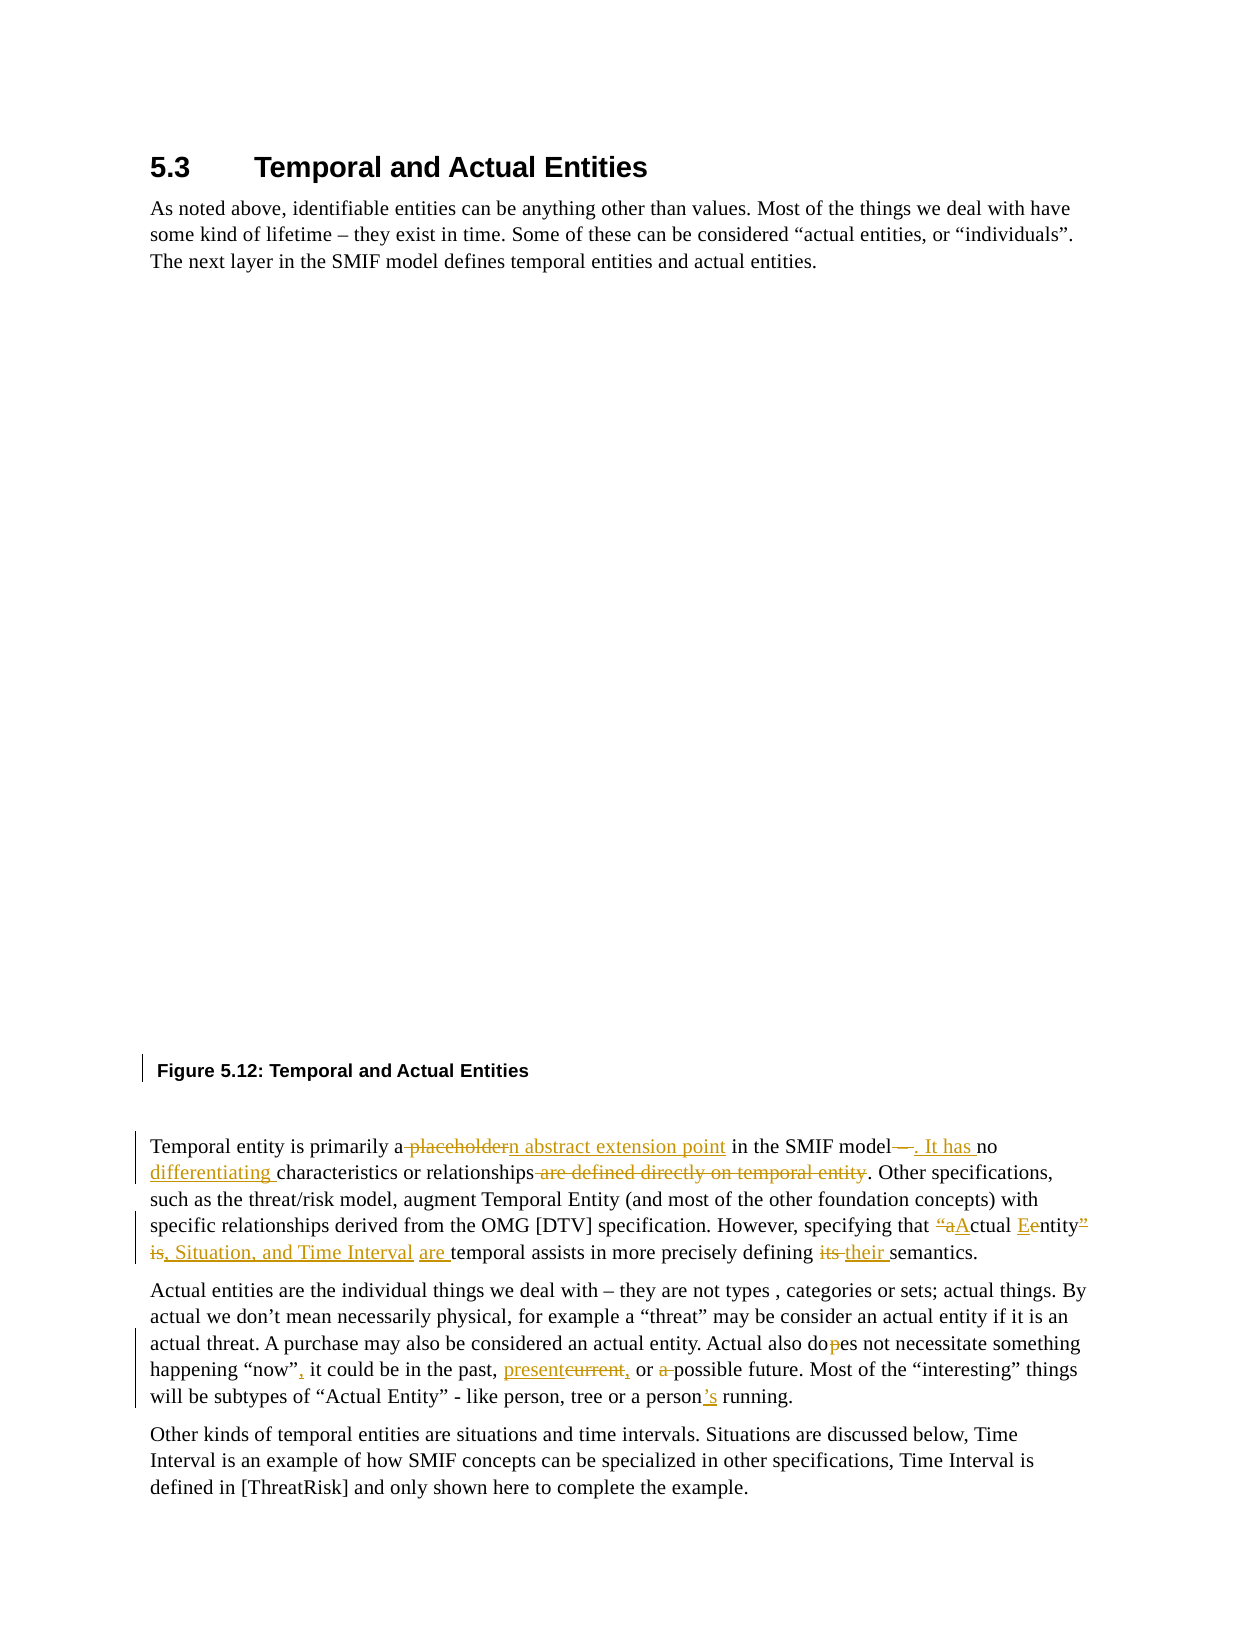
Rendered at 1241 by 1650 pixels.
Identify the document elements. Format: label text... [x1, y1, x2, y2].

text Other kinds of temporal entities are situations and time intervals. Situations are discussed below, Time Interval is an example of how SMIF concepts can be specialized in other specifications, Time Interval is defined in [ThreatRisk] and only shown here to complete the example. [150, 1422, 1090, 1499]
subtitle Temporal and Actual Entities [150, 150, 1090, 183]
text Figure 5.12: Temporal and Actual Entities [157, 304, 1083, 1082]
text As noted above, identifiable entities can be anything other than values. Most of the things we deal with have some kind of lifetime – they exist in time. Some of these can be considered “actual entities, or “individuals”. The next layer in the SMIF model defines temporal entities and actual entities. [150, 196, 1090, 272]
text Temporal entity is primarily an abstract extension point in the SMIF model. It has no differentiating characteristics or relationships. Other specifications, such as the threat/risk model, augment Temporal Entity (and most of the other foundation concepts) with specific relationships derived from the OMG [DTV] specification. However, specifying that Actual Entity, Situation, and Time Interval are temporal assists in more precisely defining their semantics. [150, 287, 1090, 1263]
text Actual entities are the individual things we deal with – they are not types , categories or sets; actual things. By actual we don’t mean necessarily physical, for example a “threat” may be consider an actual entity if it is an actual threat. A purchase may also be considered an actual entity. Actual also does not necessitate something happening “now”, it could be in the past, present, or possible future. Most of the “interesting” things will be subtypes of “Actual Entity” - like person, tree or a person’s running. [150, 1278, 1090, 1408]
